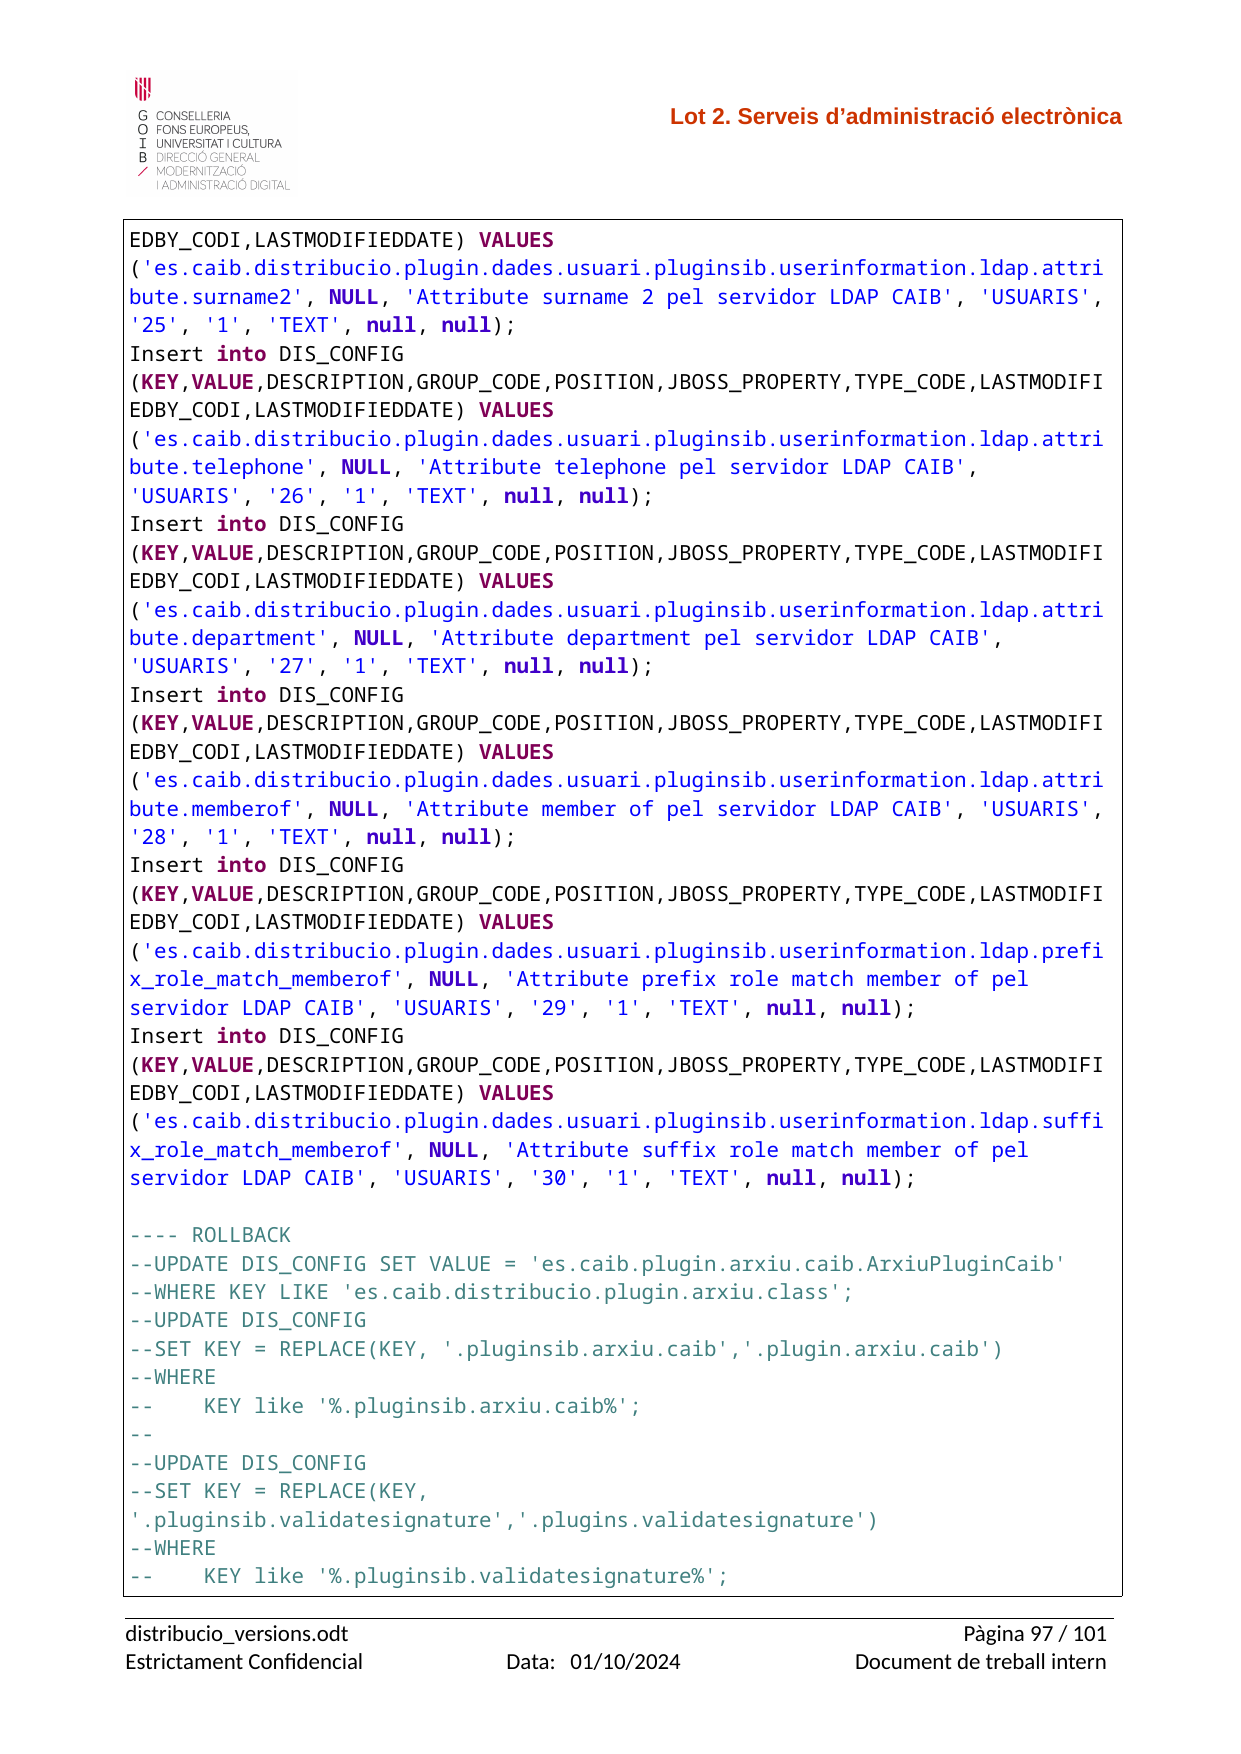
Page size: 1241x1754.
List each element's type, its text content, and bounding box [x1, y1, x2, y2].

picture [126, 70, 299, 197]
table_header EDBY_CODI,LASTMODIFIEDDATE) VALUES ('es.caib.distribucio.plugin.dades.usuari.pluginsib.userinformation.ldap.attribute.surname2', NULL, 'Attribute surname 2 pel servidor LDAP CAIB', 'USUARIS', '25', '1', 'TEXT', null, null); Insert into DIS_CONFIG (KEY,VALUE,DESCRIPTION,GROUP_CODE,POSITION,JBOSS_PROPERTY,TYPE_CODE,LASTMODIFIEDBY_CODI,LASTMODIFIEDDATE) VALUES ('es.caib.distribucio.plugin.dades.usuari.pluginsib.userinformation.ldap.attribute.telephone', NULL, 'Attribute telephone pel servidor LDAP CAIB', 'USUARIS', '26', '1', 'TEXT', null, null); Insert into DIS_CONFIG (KEY,VALUE,DESCRIPTION,GROUP_CODE,POSITION,JBOSS_PROPERTY,TYPE_CODE,LASTMODIFIEDBY_CODI,LASTMODIFIEDDATE) VALUES ('es.caib.distribucio.plugin.dades.usuari.pluginsib.userinformation.ldap.attribute.department', NULL, 'Attribute department pel servidor LDAP CAIB', 'USUARIS', '27', '1', 'TEXT', null, null); Insert into DIS_CONFIG (KEY,VALUE,DESCRIPTION,GROUP_CODE,POSITION,JBOSS_PROPERTY,TYPE_CODE,LASTMODIFIEDBY_CODI,LASTMODIFIEDDATE) VALUES ('es.caib.distribucio.plugin.dades.usuari.pluginsib.userinformation.ldap.attribute.memberof', NULL, 'Attribute member of pel servidor LDAP CAIB', 'USUARIS', '28', '1', 'TEXT', null, null); Insert into DIS_CONFIG (KEY,VALUE,DESCRIPTION,GROUP_CODE,POSITION,JBOSS_PROPERTY,TYPE_CODE,LASTMODIFIEDBY_CODI,LASTMODIFIEDDATE) VALUES ('es.caib.distribucio.plugin.dades.usuari.pluginsib.userinformation.ldap.prefix_role_match_memberof', NULL, 'Attribute prefix role match member of pel servidor LDAP CAIB', 'USUARIS', '29', '1', 'TEXT', null, null); Insert into DIS_CONFIG (KEY,VALUE,DESCRIPTION,GROUP_CODE,POSITION,JBOSS_PROPERTY,TYPE_CODE,LASTMODIFIEDBY_CODI,LASTMODIFIEDDATE) VALUES ('es.caib.distribucio.plugin.dades.usuari.pluginsib.userinformation.ldap.suffix_role_match_memberof', NULL, 'Attribute suffix role match member of pel servidor LDAP CAIB', 'USUARIS', '30', '1', 'TEXT', null, null); ---- ROLLBACK --UPDATE DIS_CONFIG SET VALUE = 'es.caib.plugin.arxiu.caib.ArxiuPluginCaib' --WHERE KEY LIKE 'es.caib.distribucio.plugin.arxiu.class'; --UPDATE DIS_CONFIG --SET KEY = REPLACE(KEY, '.pluginsib.arxiu.caib','.plugin.arxiu.caib') --WHERE -- KEY like '%.pluginsib.arxiu.caib%'; -- --UPDATE DIS_CONFIG --SET KEY = REPLACE(KEY, '.pluginsib.validatesignature','.plugins.validatesignature') --WHERE -- KEY like '%.pluginsib.validatesignature%'; [124, 220, 1122, 1596]
